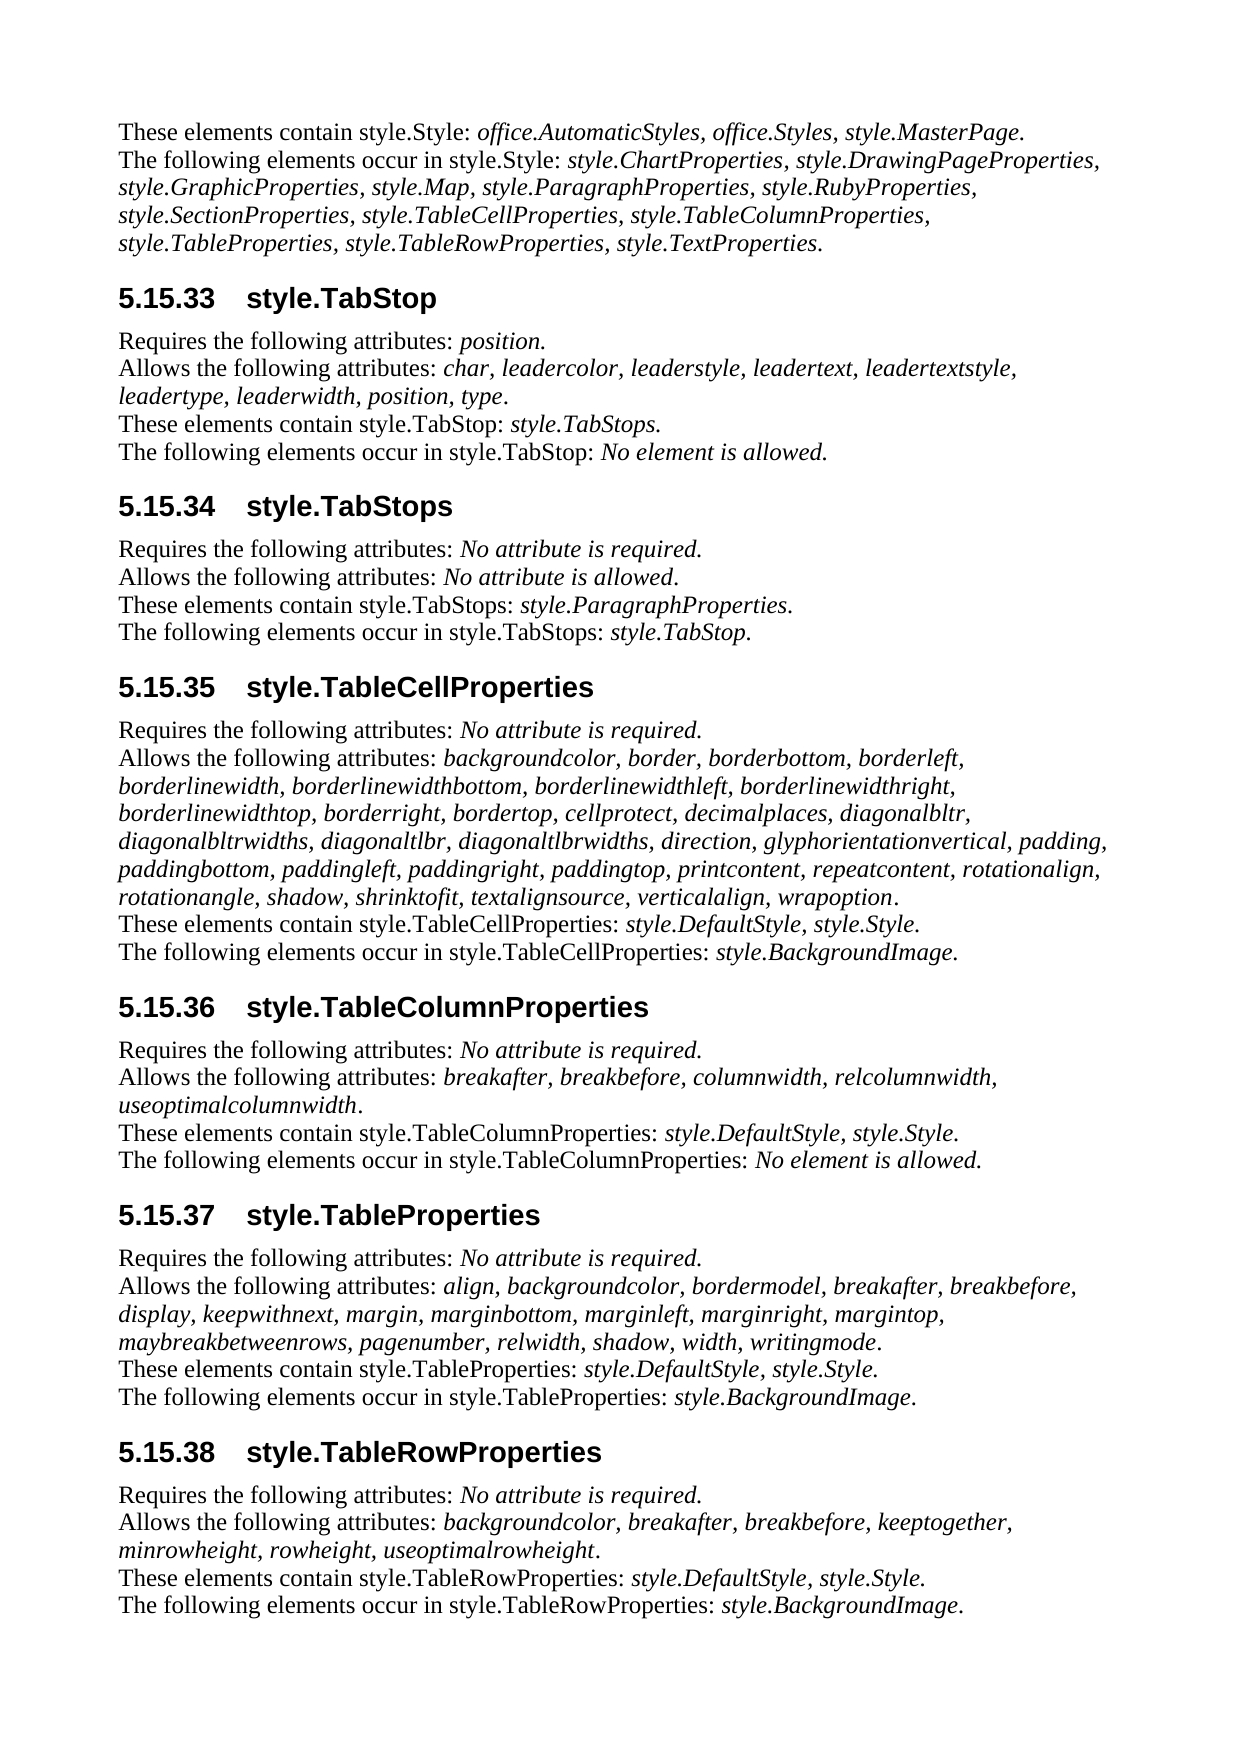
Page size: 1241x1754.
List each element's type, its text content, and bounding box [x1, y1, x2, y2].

text The following elements occur in style.TableColumnProperties: No element is allowed. [118, 1147, 1122, 1174]
text The following elements occur in style.TableRowProperties: style.BackgroundImage. [118, 1592, 1122, 1619]
text Allows the following attributes: No attribute is allowed. [118, 563, 1122, 591]
text The following elements occur in style.TabStops: style.TabStop. [118, 618, 1122, 646]
subtitle style.TableRowProperties [118, 1436, 1122, 1468]
text These elements contain style.TableCellProperties: style.DefaultStyle, style.Style. [118, 910, 1122, 938]
subtitle style.TabStops [118, 490, 1122, 523]
text Allows the following attributes: char, leadercolor, leaderstyle, leadertext, leadertextstyle, leadertype, leaderwidth, position, type. [118, 354, 1122, 410]
text Allows the following attributes: breakafter, breakbefore, columnwidth, relcolumnwidth, useoptimalcolumnwidth. [118, 1063, 1122, 1119]
text These elements contain style.Style: office.AutomaticStyles, office.Styles, style.MasterPage. [118, 118, 1122, 146]
text The following elements occur in style.TableProperties: style.BackgroundImage. [118, 1383, 1122, 1411]
text Requires the following attributes: No attribute is required. [118, 1481, 1122, 1508]
text Requires the following attributes: No attribute is required. [118, 535, 1122, 563]
subtitle style.TableProperties [118, 1199, 1122, 1232]
text The following elements occur in style.TabStop: No element is allowed. [118, 438, 1122, 465]
subtitle style.TabStop [118, 282, 1122, 314]
text These elements contain style.TabStop: style.TabStops. [118, 410, 1122, 438]
text These elements contain style.TableColumnProperties: style.DefaultStyle, style.Style. [118, 1119, 1122, 1147]
text The following elements occur in style.TableCellProperties: style.BackgroundImage. [118, 938, 1122, 966]
text Requires the following attributes: No attribute is required. [118, 716, 1122, 744]
text Requires the following attributes: No attribute is required. [118, 1036, 1122, 1063]
text These elements contain style.TabStops: style.ParagraphProperties. [118, 591, 1122, 618]
text Allows the following attributes: backgroundcolor, border, borderbottom, borderleft, borderlinewidth, borderlinewidthbottom, borderlinewidthleft, borderlinewidthright, borderlinewidthtop, borderright, bordertop, cellprotect, decimalplaces, diagonalbltr, diagonalbltrwidths, diagonaltlbr, diagonaltlbrwidths, direction, glyphorientationvertical, padding, paddingbottom, paddingleft, paddingright, paddingtop, printcontent, repeatcontent, rotationalign, rotationangle, shadow, shrinktofit, textalignsource, verticalalign, wrapoption. [118, 744, 1122, 910]
subtitle style.TableColumnProperties [118, 991, 1122, 1023]
text Requires the following attributes: No attribute is required. [118, 1244, 1122, 1272]
text Allows the following attributes: align, backgroundcolor, bordermodel, breakafter, breakbefore, display, keepwithnext, margin, marginbottom, marginleft, marginright, margintop, maybreakbetweenrows, pagenumber, relwidth, shadow, width, writingmode. [118, 1272, 1122, 1355]
text The following elements occur in style.Style: style.ChartProperties, style.DrawingPageProperties, style.GraphicProperties, style.Map, style.ParagraphProperties, style.RubyProperties, style.SectionProperties, style.TableCellProperties, style.TableColumnProperties, style.TableProperties, style.TableRowProperties, style.TextProperties. [118, 146, 1122, 257]
text These elements contain style.TableProperties: style.DefaultStyle, style.Style. [118, 1355, 1122, 1383]
subtitle style.TableCellProperties [118, 671, 1122, 704]
text These elements contain style.TableRowProperties: style.DefaultStyle, style.Style. [118, 1564, 1122, 1592]
text Allows the following attributes: backgroundcolor, breakafter, breakbefore, keeptogether, minrowheight, rowheight, useoptimalrowheight. [118, 1508, 1122, 1564]
text Requires the following attributes: position. [118, 327, 1122, 354]
